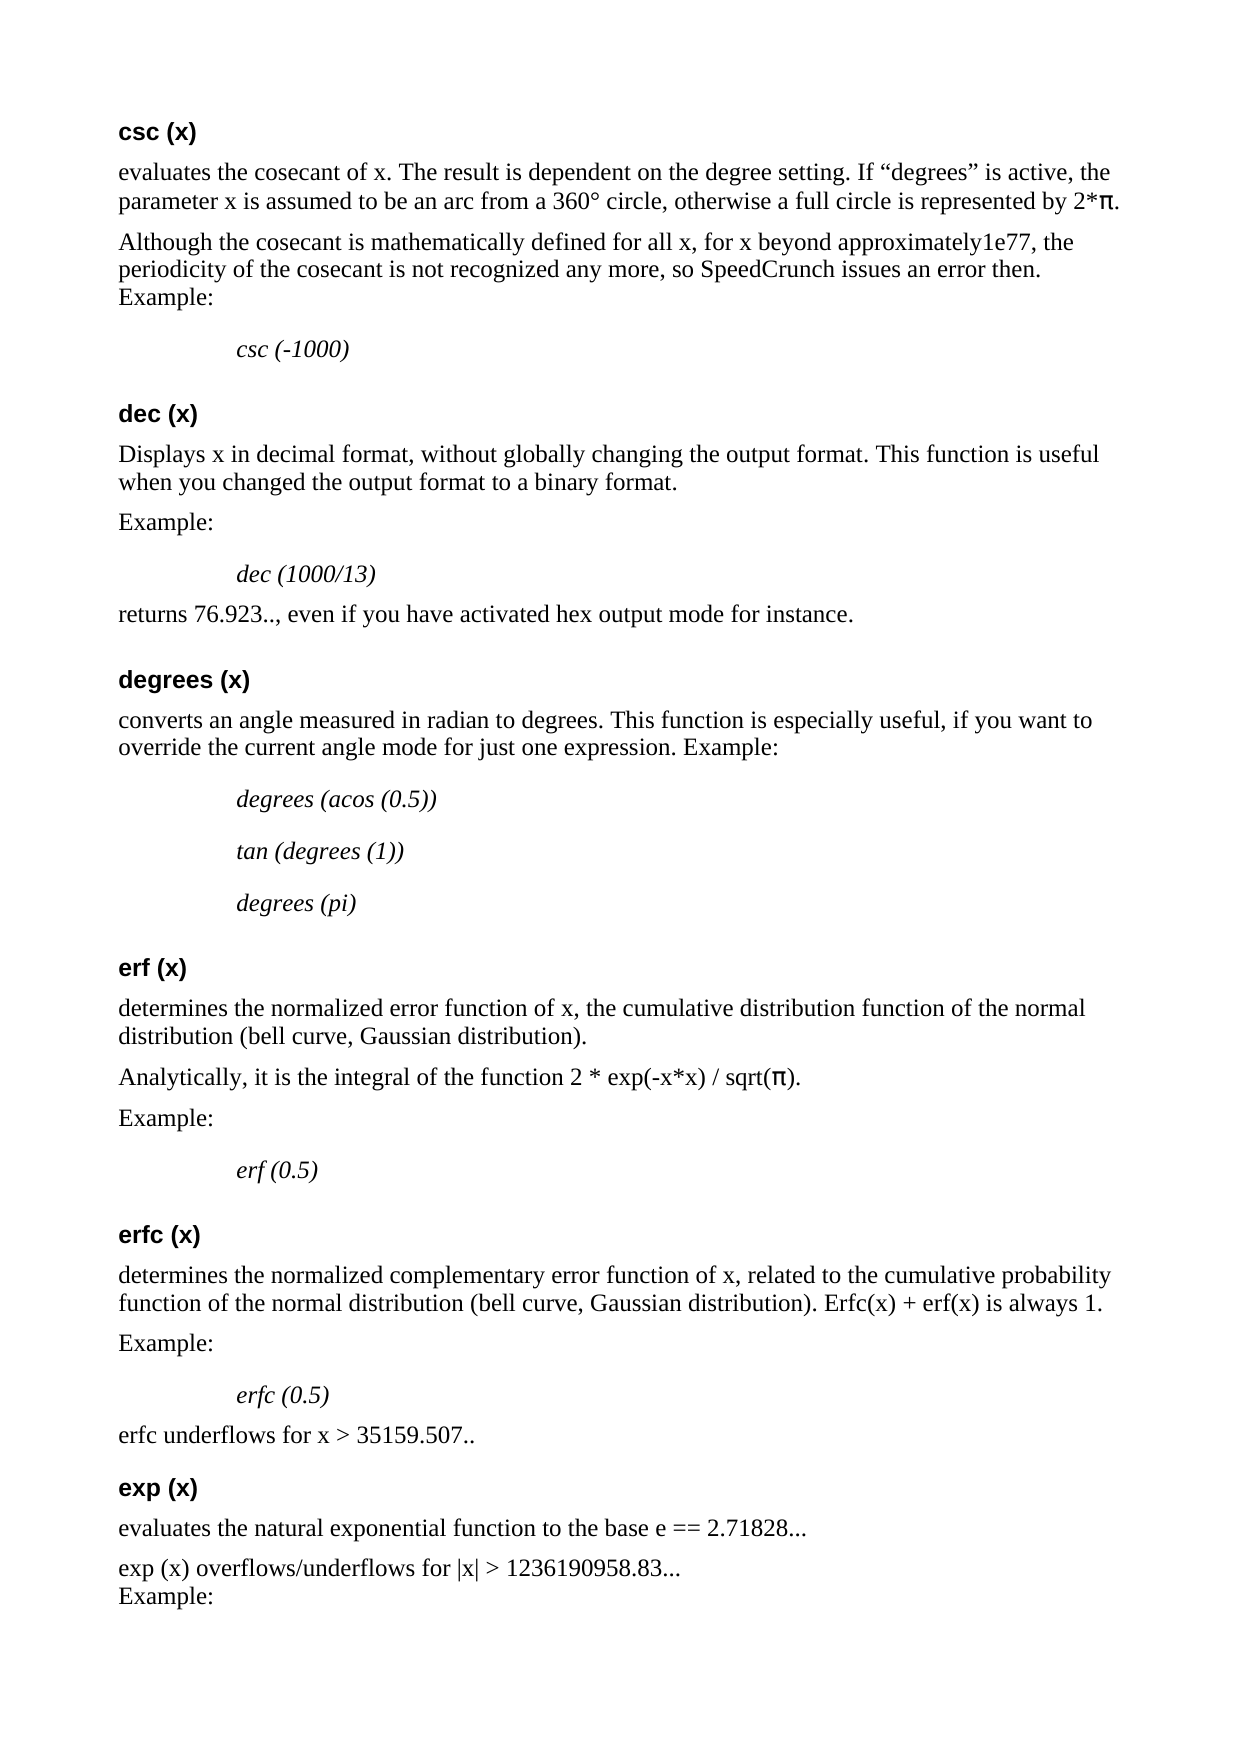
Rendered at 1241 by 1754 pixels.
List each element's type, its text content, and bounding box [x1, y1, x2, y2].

text tan (degrees (1)) [236, 837, 1122, 865]
text erfc (0.5) [236, 1381, 1122, 1409]
text Example: [118, 508, 1122, 536]
text returns 76.923.., even if you have activated hex output mode for instance. [118, 600, 1122, 628]
text Displays x in decimal format, without globally changing the output format. This function is useful when you changed the output format to a binary format. [118, 440, 1122, 496]
subtitle csc (x) [118, 118, 1122, 146]
text erf (0.5) [236, 1156, 1122, 1184]
subtitle exp (x) [118, 1474, 1122, 1502]
text degrees (pi) [236, 889, 1122, 917]
text converts an angle measured in radian to degrees. This function is especially useful, if you want to override the current angle mode for just one expression. Example: [118, 706, 1122, 761]
text degrees (acos (0.5)) [236, 786, 1122, 813]
text Analytically, it is the integral of the function 2 * exp(-x*x) / sqrt(π). [118, 1062, 1122, 1092]
text determines the normalized error function of x, the cumulative distribution function of the normal distribution (bell curve, Gaussian distribution). [118, 994, 1122, 1050]
text exp (x) overflows/underflows for |x| > 1236190958.83... [118, 1554, 1122, 1582]
subtitle erfc (x) [118, 1221, 1122, 1249]
text erfc underflows for x > 35159.507.. [118, 1421, 1122, 1449]
text evaluates the cosecant of x. The result is dependent on the degree setting. If “degrees” is active, the parameter x is assumed to be an arc from a 360° circle, otherwise a full circle is represented by 2*π. [118, 158, 1122, 215]
text Example: [118, 1104, 1122, 1132]
text csc (-1000) [236, 335, 1122, 363]
subtitle erf (x) [118, 954, 1122, 982]
text Example: [118, 1582, 1122, 1610]
subtitle dec (x) [118, 400, 1122, 428]
text dec (1000/13) [236, 560, 1122, 588]
text Example: [118, 1329, 1122, 1357]
text evaluates the natural exponential function to the base e == 2.71828... [118, 1514, 1122, 1542]
text determines the normalized complementary error function of x, related to the cumulative probability function of the normal distribution (bell curve, Gaussian distribution). Erfc(x) + erf(x) is always 1. [118, 1261, 1122, 1317]
text Although the cosecant is mathematically defined for all x, for x beyond approximately1e77, the periodicity of the cosecant is not recognized any more, so SpeedCrunch issues an error then. Example: [118, 228, 1122, 311]
subtitle degrees (x) [118, 666, 1122, 693]
